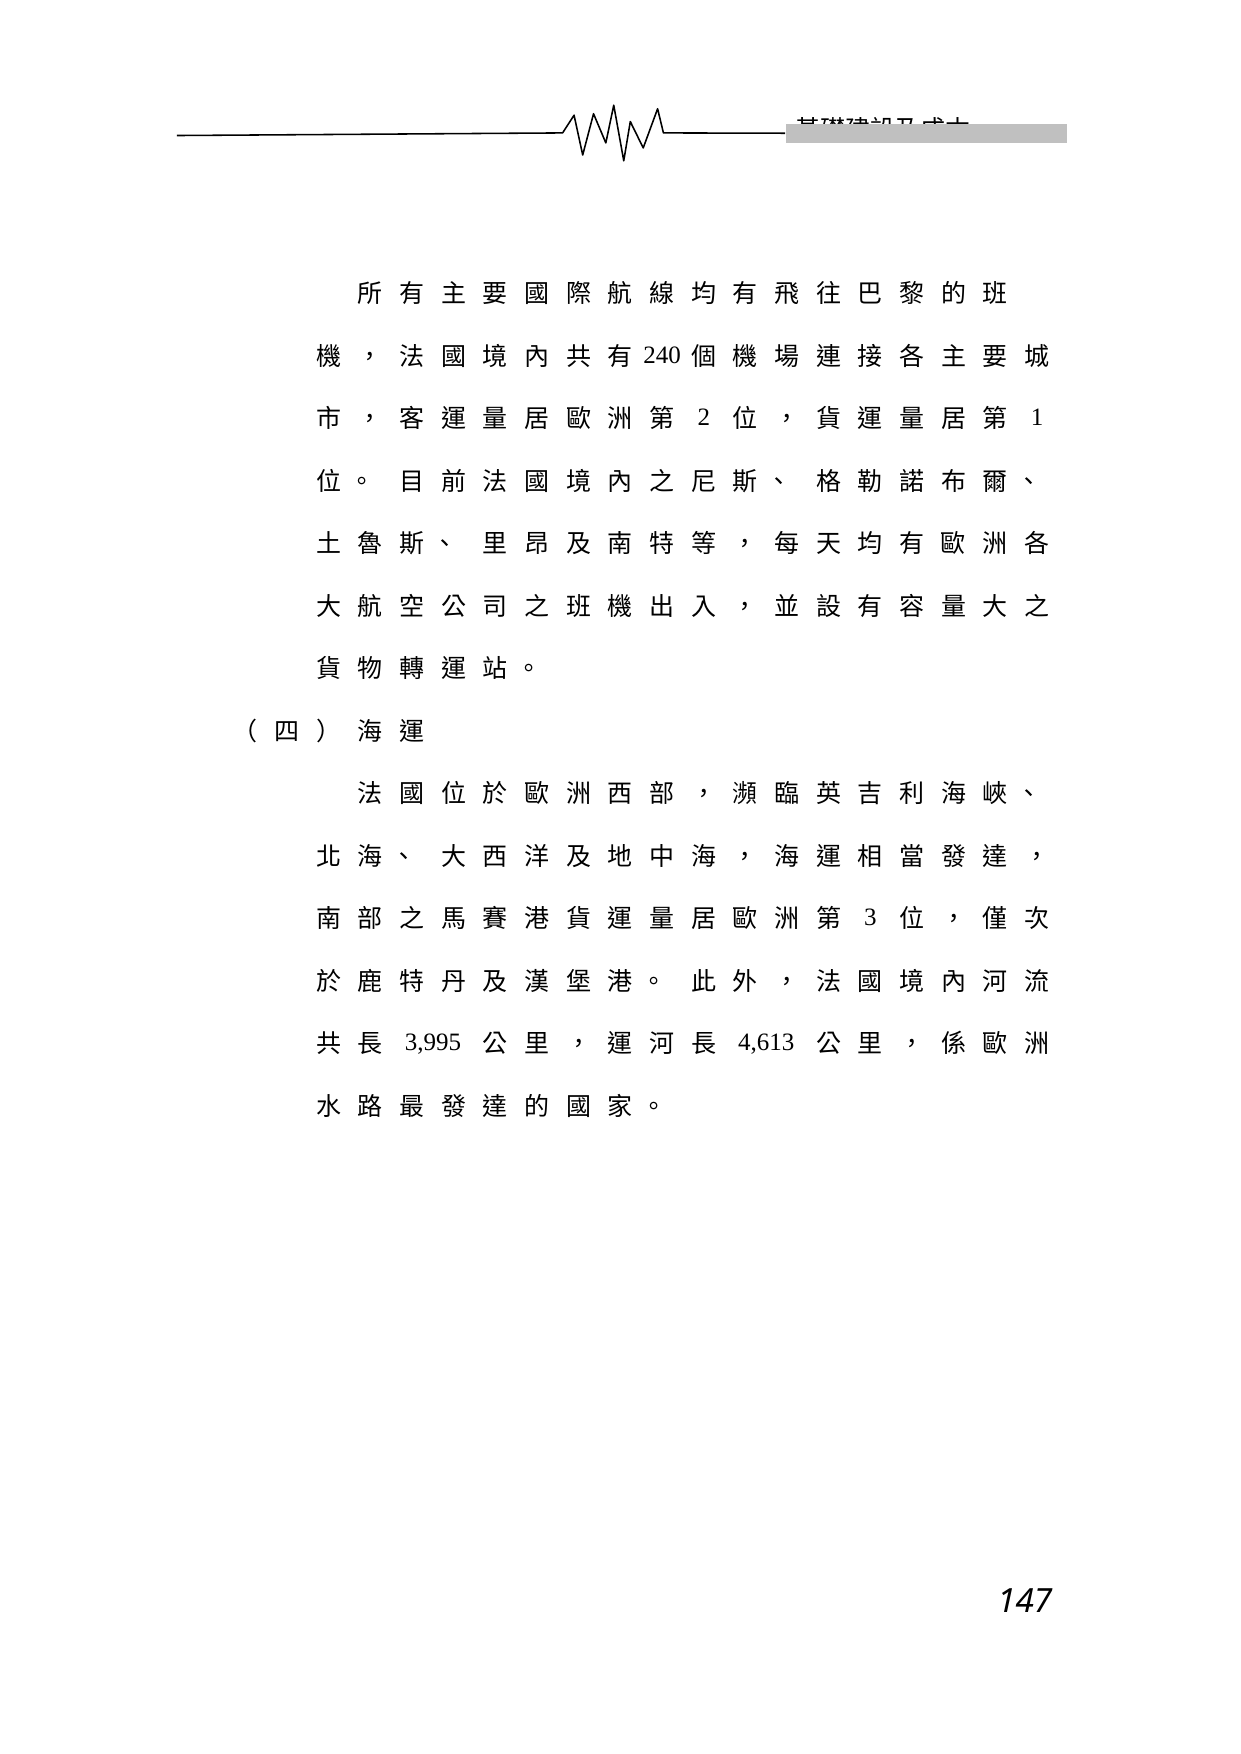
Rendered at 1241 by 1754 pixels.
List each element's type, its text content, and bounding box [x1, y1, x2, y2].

text 所有主要國際航線均有飛往巴黎的班機，法國境內共有240個機場連接各主要城市，客運量居歐洲第2位，貨運量居第1位。目前法國境內之尼斯、格勒諾布爾、土魯斯、里昂及南特等，每天均有歐洲各大航空公司之班機出入，並設有容量大之貨物轉運站。 [281, 250, 1058, 688]
text 法國位於歐洲西部，瀕臨英吉利海峽、北海、大西洋及地中海，海運相當發達，南部之馬賽港貨運量居歐洲第3位，僅次於鹿特丹及漢堡港。此外，法國境內河流共長3,995公里，運河長4,613公里，係歐洲水路最發達的國家。 [281, 750, 1058, 1125]
text （四）海運 [207, 688, 1058, 750]
